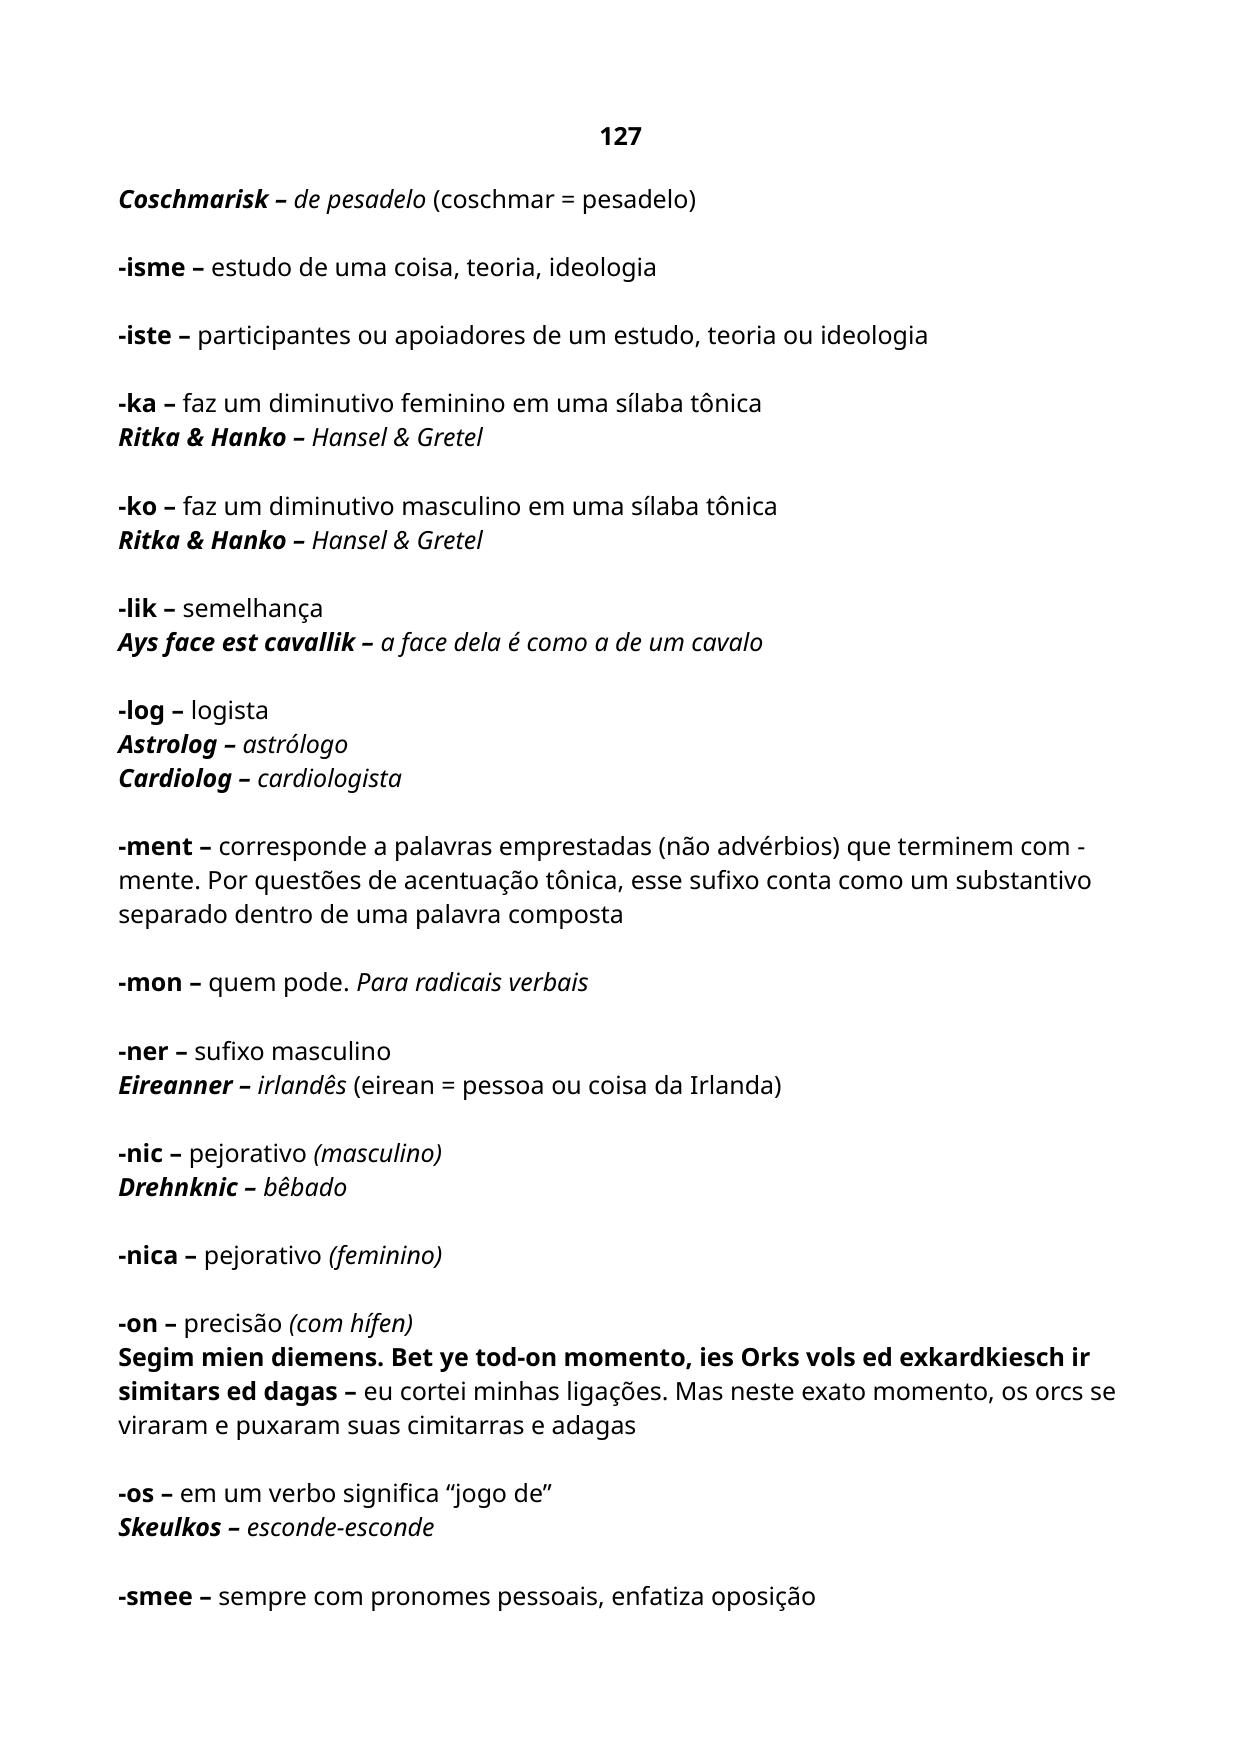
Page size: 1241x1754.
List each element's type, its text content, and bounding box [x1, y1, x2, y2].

text -iste – participantes ou apoiadores de um estudo, teoria ou ideologia [118, 318, 1123, 352]
text Astrolog – astrólogo [118, 727, 1123, 761]
text Skeulkos – esconde-esconde [118, 1510, 1123, 1544]
text -isme – estudo de uma coisa, teoria, ideologia [118, 250, 1123, 284]
text Ays face est cavallik – a face dela é como a de um cavalo [118, 624, 1123, 658]
text -log – logista [118, 693, 1123, 727]
text Segim mien diemens. Bet ye tod-on momento, ies Orks vols ed exkardkiesch ir simitars ed dagas – eu cortei minhas ligações. Mas neste exato momento, os orcs se viraram e puxaram suas cimitarras e adagas [118, 1340, 1123, 1442]
text -nic – pejorativo (masculino) [118, 1135, 1123, 1169]
text Ritka & Hanko – Hansel & Gretel [118, 420, 1123, 454]
text -ko – faz um diminutivo masculino em uma sílaba tônica [118, 488, 1123, 522]
text -on – precisão (com hífen) [118, 1306, 1123, 1340]
text -lik – semelhança [118, 590, 1123, 624]
text Drehnknic – bêbado [118, 1169, 1123, 1203]
text -os – em um verbo significa “jogo de” [118, 1476, 1123, 1510]
text -ment – corresponde a palavras emprestadas (não advérbios) que terminem com -mente. Por questões de acentuação tônica, esse sufixo conta como um substantivo separado dentro de uma palavra composta [118, 829, 1123, 931]
text -ner – sufixo masculino [118, 1033, 1123, 1067]
text -mon – quem pode. Para radicais verbais [118, 965, 1123, 999]
text Ritka & Hanko – Hansel & Gretel [118, 522, 1123, 556]
text Coschmarisk – de pesadelo (coschmar = pesadelo) [118, 182, 1123, 216]
text -smee – sempre com pronomes pessoais, enfatiza oposição [118, 1578, 1123, 1612]
text -ka – faz um diminutivo feminino em uma sílaba tônica [118, 386, 1123, 420]
text Cardiolog – cardiologista [118, 761, 1123, 795]
text -nica – pejorativo (feminino) [118, 1238, 1123, 1272]
text Eireanner – irlandês (eirean = pessoa ou coisa da Irlanda) [118, 1067, 1123, 1101]
